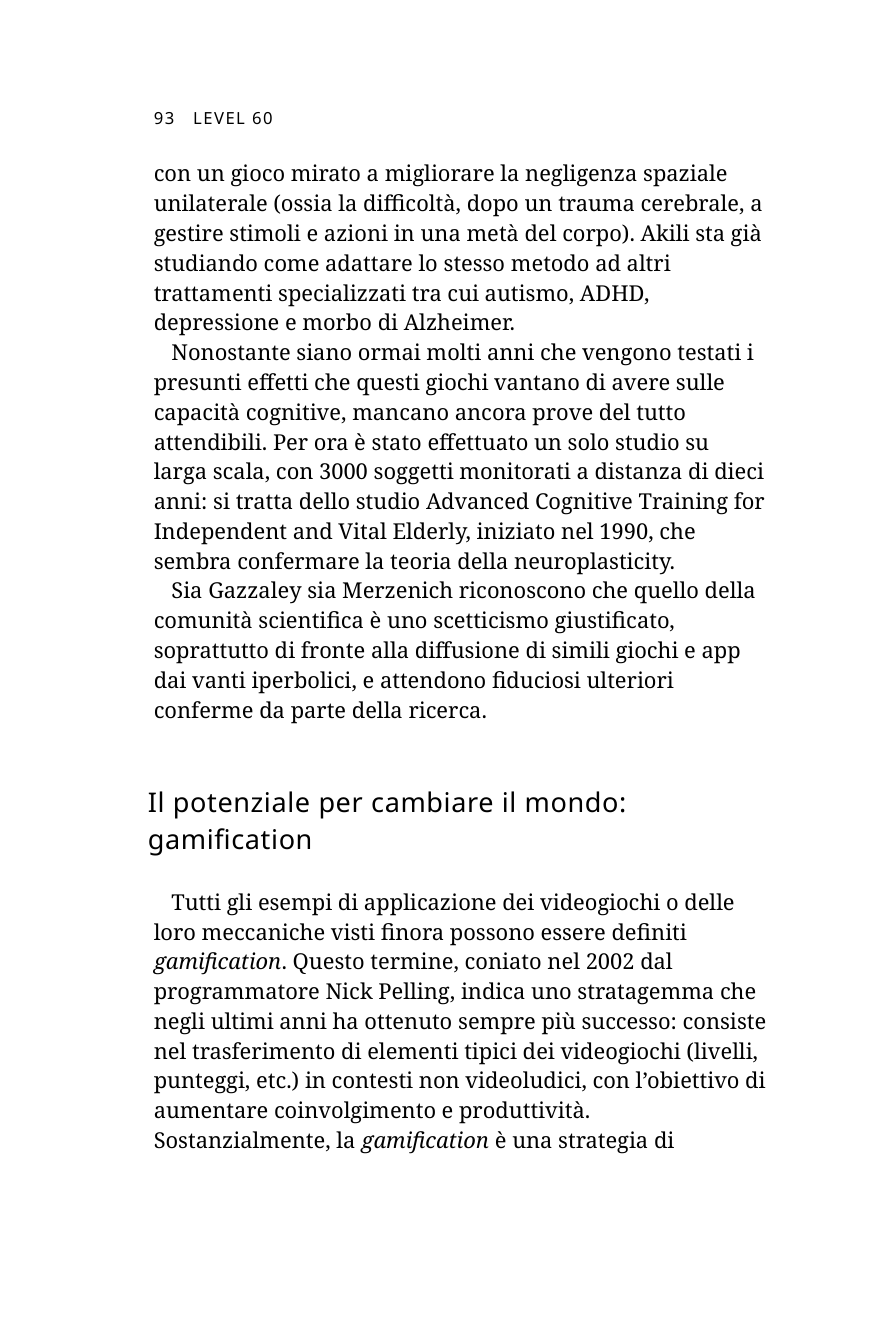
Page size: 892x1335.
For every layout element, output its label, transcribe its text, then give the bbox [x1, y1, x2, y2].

text Tutti gli esempi di applicazione dei videogiochi o delle loro meccaniche visti finora possono essere definiti gamification. Questo termine, coniato nel 2002 dal programmatore Nick Pelling, indica uno stratagemma che negli ultimi anni ha ottenuto sempre più successo: consiste nel trasferimento di elementi tipici dei videogiochi (livelli, punteggi, etc.) in contesti non videoludici, con l’obiettivo di aumentare coinvolgimento e produttività. Sostanzialmente, la gamification è una strategia di [153, 887, 768, 1155]
subtitle Il potenziale per cambiare il mondo: gamification [148, 783, 768, 857]
text con un gioco mirato a migliorare la negligenza spaziale unilaterale (ossia la difficoltà, dopo un trauma cerebrale, a gestire stimoli e azioni in una metà del corpo). Akili sta già studiando come adattare lo stesso metodo ad altri trattamenti specializzati tra cui autismo, ADHD, depressione e morbo di Alzheimer. [153, 158, 768, 337]
text Nonostante siano ormai molti anni che vengono testati i presunti effetti che questi giochi vantano di avere sulle capacità cognitive, mancano ancora prove del tutto attendibili. Per ora è stato effettuato un solo studio su larga scala, con 3000 soggetti monitorati a distanza di dieci anni: si tratta dello studio Advanced Cognitive Training for Independent and Vital Elderly, iniziato nel 1990, che sembra confermare la teoria della neuroplasticity. [153, 337, 768, 576]
text Sia Gazzaley sia Merzenich riconoscono che quello della comunità scientifica è uno scetticismo giustificato, soprattutto di fronte alla diffusione di simili giochi e app dai vanti iperbolici, e attendono fiduciosi ulteriori conferme da parte della ricerca. [153, 576, 768, 724]
